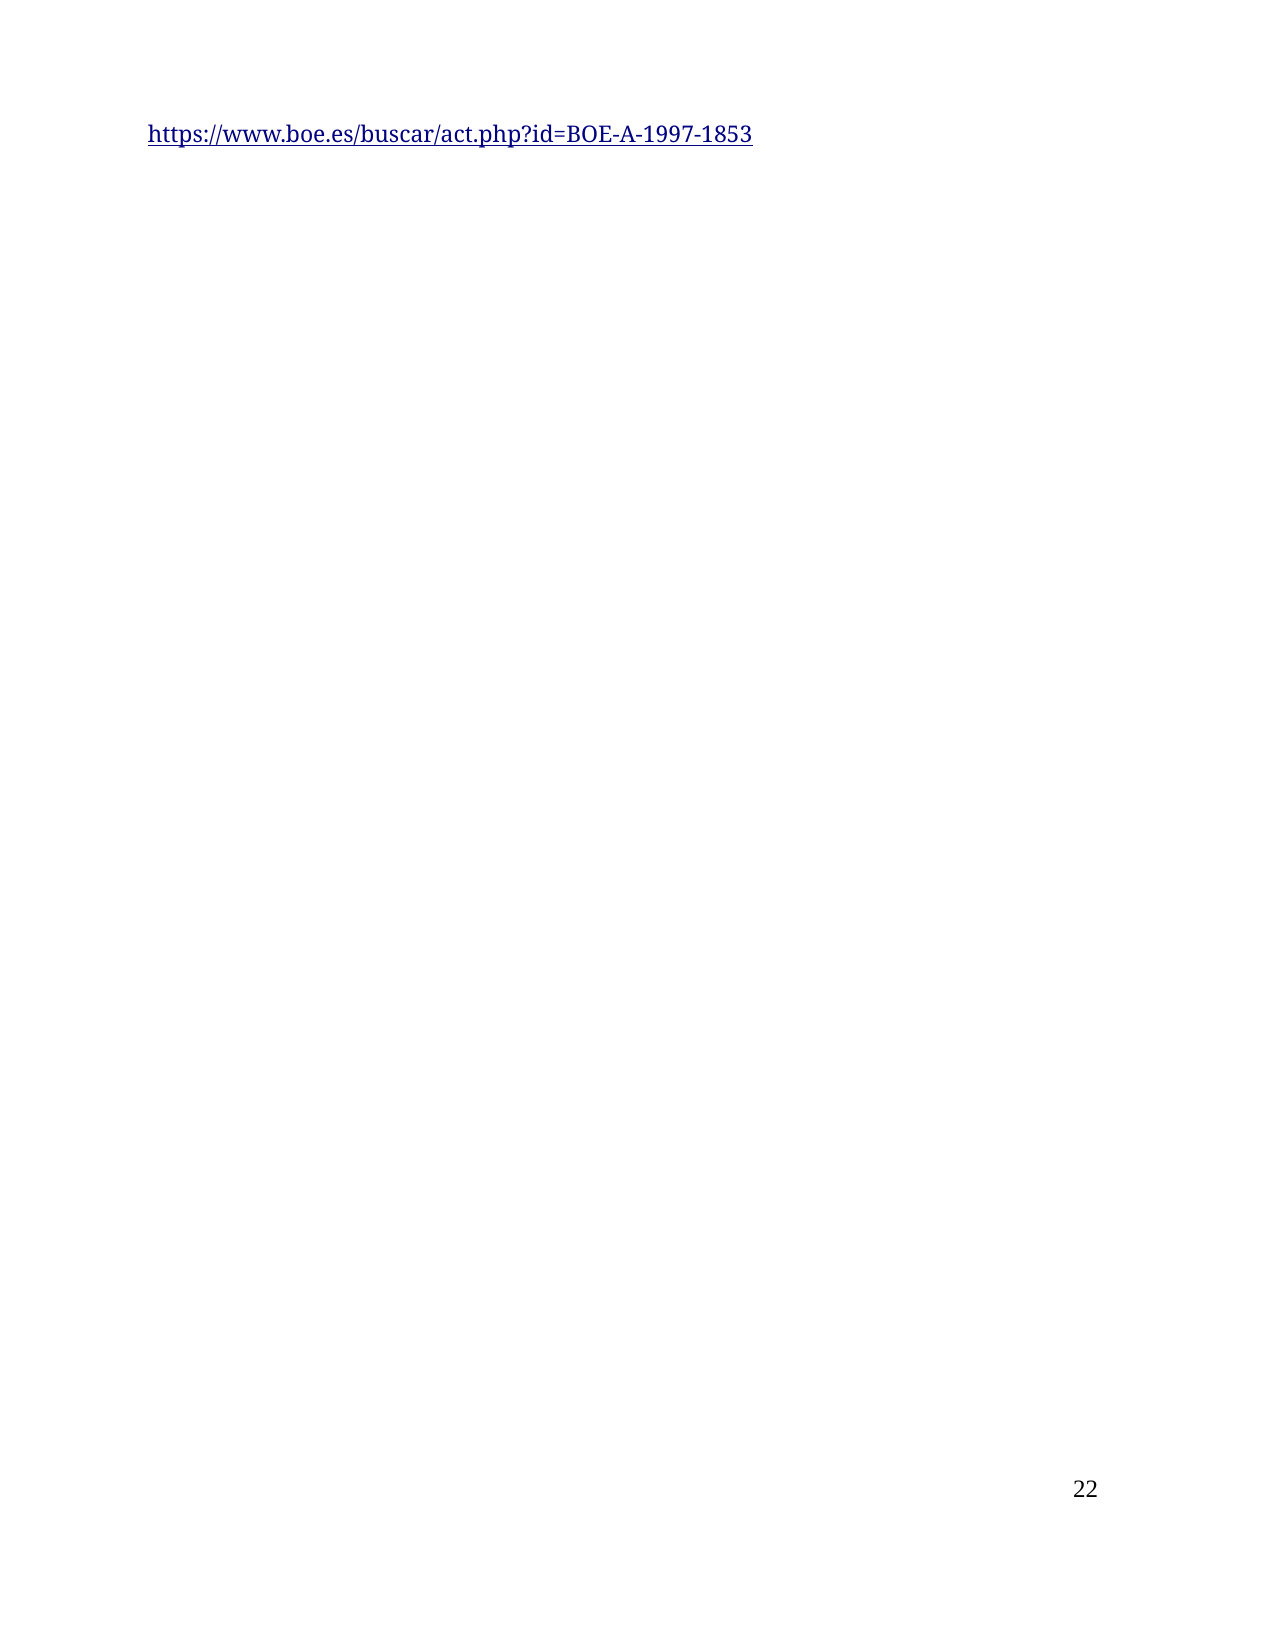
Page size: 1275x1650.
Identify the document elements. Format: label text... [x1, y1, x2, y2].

text https://www.boe.es/buscar/act.php?id=BOE-A-1997-1853 [148, 118, 1098, 149]
